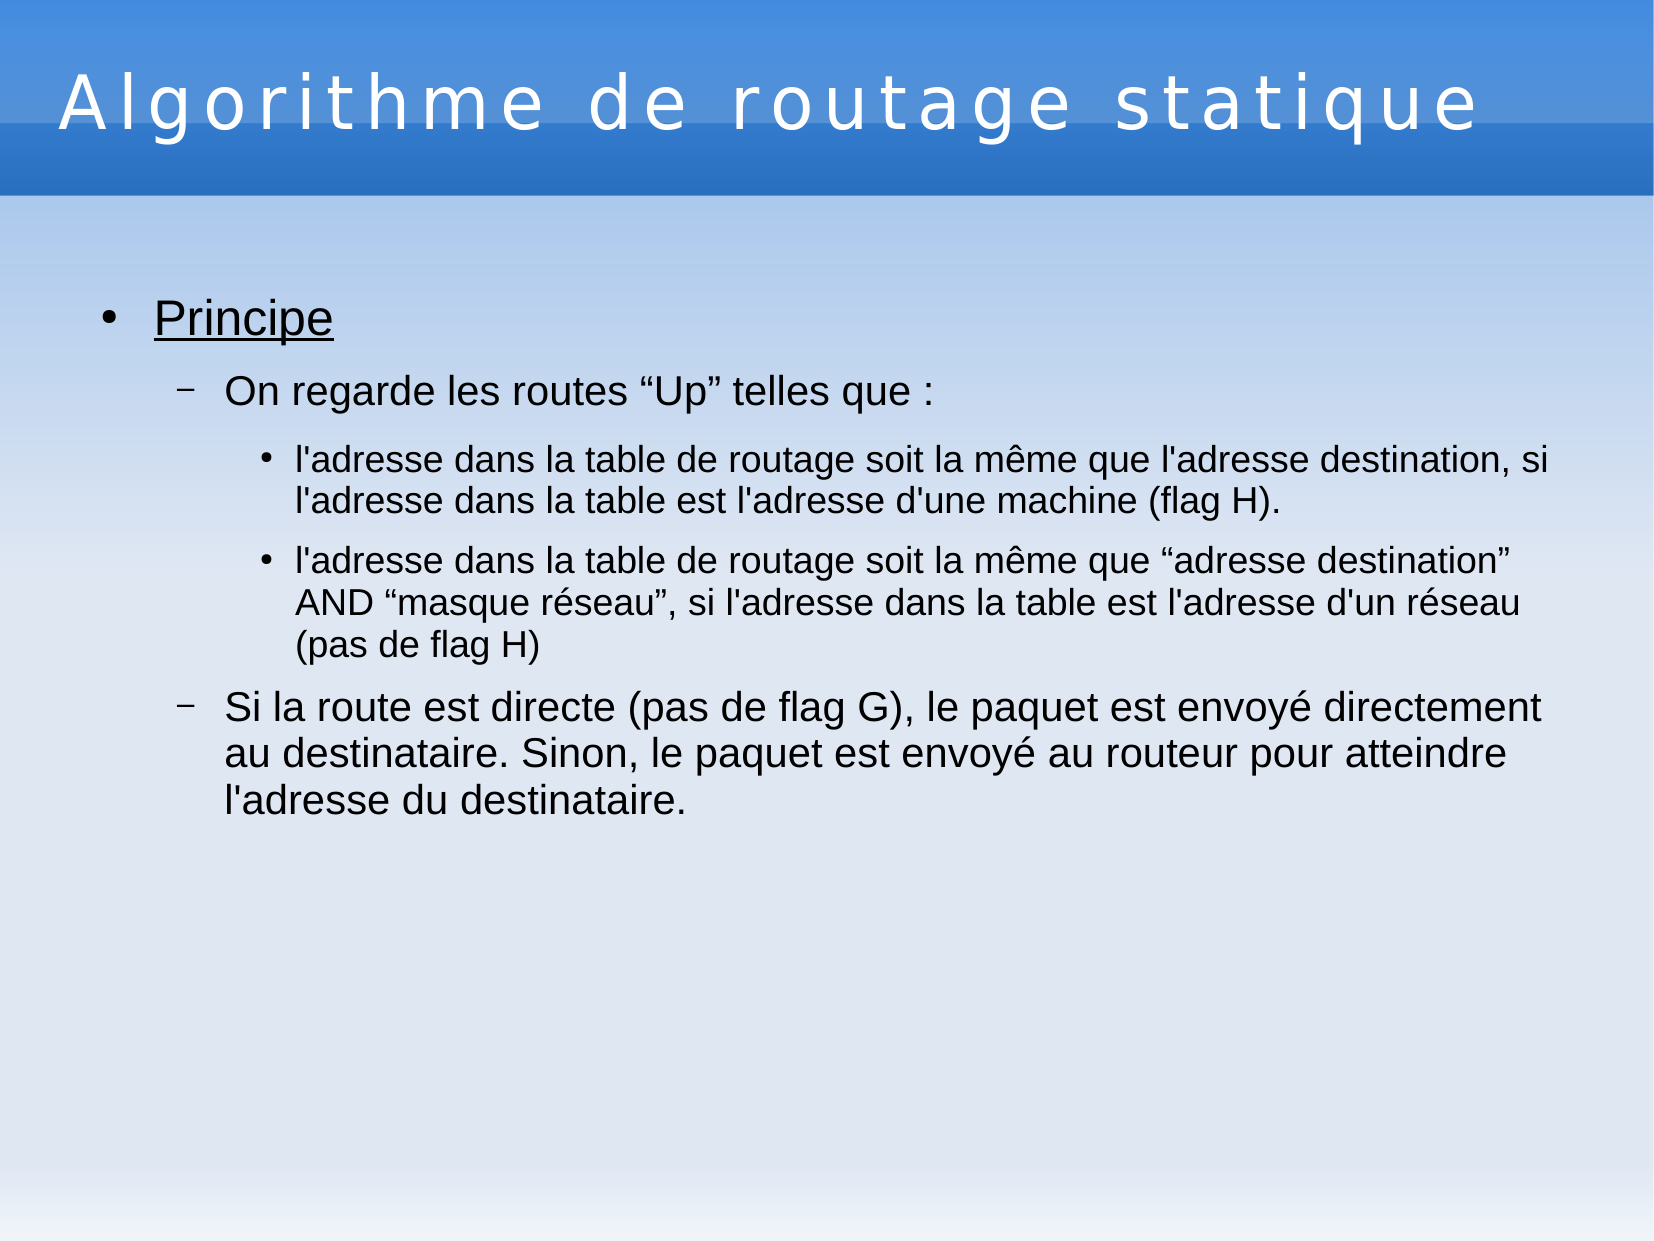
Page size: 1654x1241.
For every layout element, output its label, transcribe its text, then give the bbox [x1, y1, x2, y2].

picture [0, 0, 1654, 1241]
list Principe On regarde les routes “Up” telles que : l'adresse dans la table de routage soit la même que l'adresse destination, si l'adresse dans la table est l'adresse d'une machine (flag H). l'adresse dans la table de routage soit la même que “adresse destination” AND “masque réseau”, si l'adresse dans la table est l'adresse d'un réseau (pas de flag H) Si la route est directe (pas de flag G), le paquet est envoyé directement au destinataire. Sinon, le paquet est envoyé au routeur pour atteindre l'adresse du destinataire. [82, 290, 1571, 1109]
title Algorithme de routage statique [59, 36, 1538, 171]
